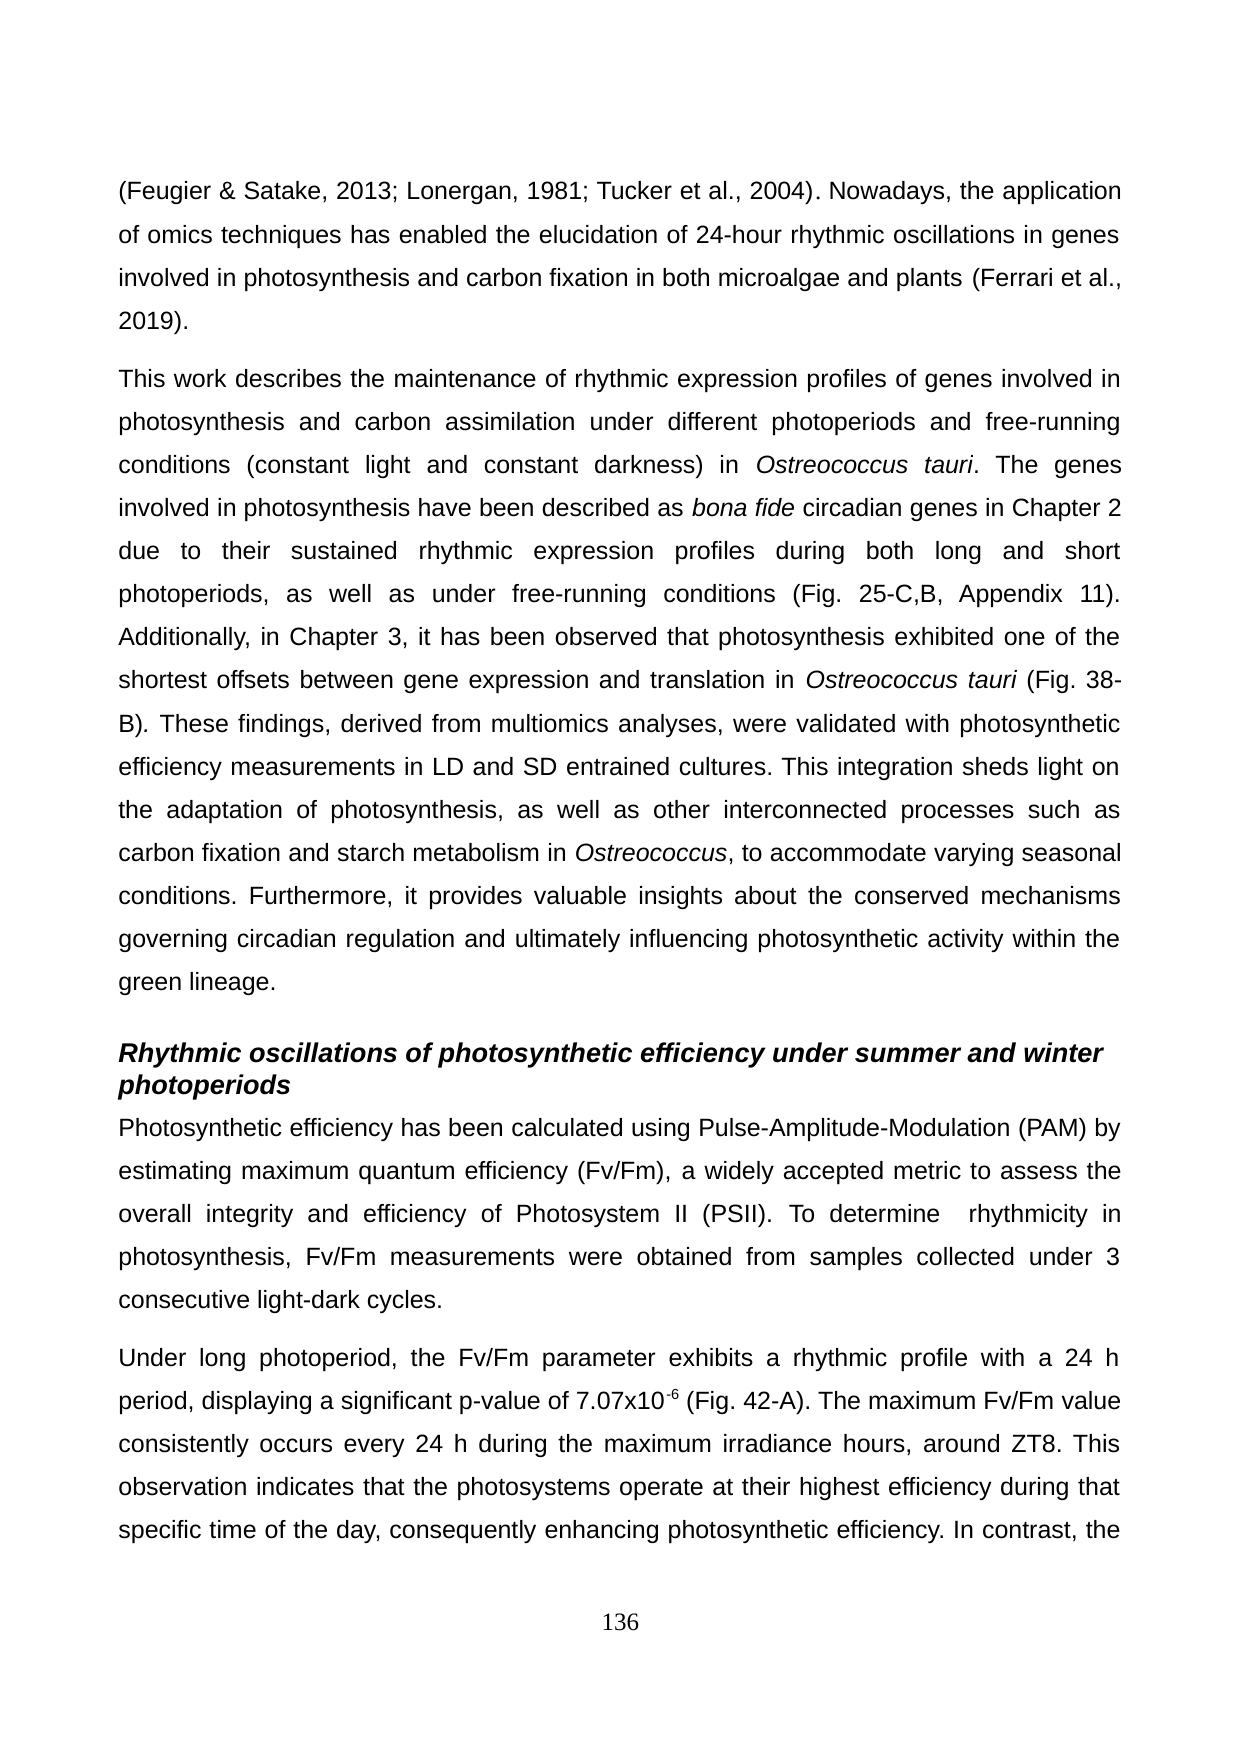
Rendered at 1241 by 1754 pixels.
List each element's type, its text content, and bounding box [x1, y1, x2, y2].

text (Feugier & Satake, 2013; Lonergan, 1981; Tucker et al., 2004)⁠. Nowadays, the application of omics techniques has enabled the elucidation of 24-hour rhythmic oscillations in genes involved in photosynthesis and carbon fixation in both microalgae and plants (Ferrari et al., 2019)⁠. [118, 176, 1122, 334]
text This work describes the maintenance of rhythmic expression profiles of genes involved in photosynthesis and carbon assimilation under different photoperiods and free-running conditions (constant light and constant darkness) in Ostreococcus tauri. The genes involved in photosynthesis have been described as bona fide circadian genes in Chapter 2 due to their sustained rhythmic expression profiles during both long and short photoperiods, as well as under free-running conditions (Fig. 25-C,B, Appendix 11). Additionally, in Chapter 3, it has been observed that photosynthesis exhibited one of the shortest offsets between gene expression and translation in Ostreococcus tauri (Fig. 38-B). These findings, derived from multiomics analyses, were validated with photosynthetic efficiency measurements in LD and SD entrained cultures. This integration sheds light on the adaptation of photosynthesis, as well as other interconnected processes such as carbon fixation and starch metabolism in Ostreococcus, to accommodate varying seasonal conditions. Furthermore, it provides valuable insights about the conserved mechanisms governing circadian regulation and ultimately influencing photosynthetic activity within the green lineage. [118, 363, 1122, 996]
text Photosynthetic efficiency has been calculated using Pulse-Amplitude-Modulation (PAM) by estimating maximum quantum efficiency (Fv/Fm), a widely accepted metric to assess the overall integrity and efficiency of Photosystem II (PSII). To determine rhythmicity in photosynthesis, Fv/Fm measurements were obtained from samples collected under 3 consecutive light-dark cycles. [118, 1112, 1122, 1314]
text Under long photoperiod, the Fv/Fm parameter exhibits a rhythmic profile with a 24 h period, displaying a significant p-value of 7.07x10-6 (Fig. 42-A). The maximum Fv/Fm value consistently occurs every 24 h during the maximum irradiance hours, around ZT8. This observation indicates that the photosystems operate at their highest efficiency during that specific time of the day, consequently enhancing photosynthetic efficiency. In contrast, the [118, 1343, 1122, 1544]
subtitle Rhythmic oscillations of photosynthetic efficiency under summer and winter photoperiods [118, 1037, 1122, 1100]
